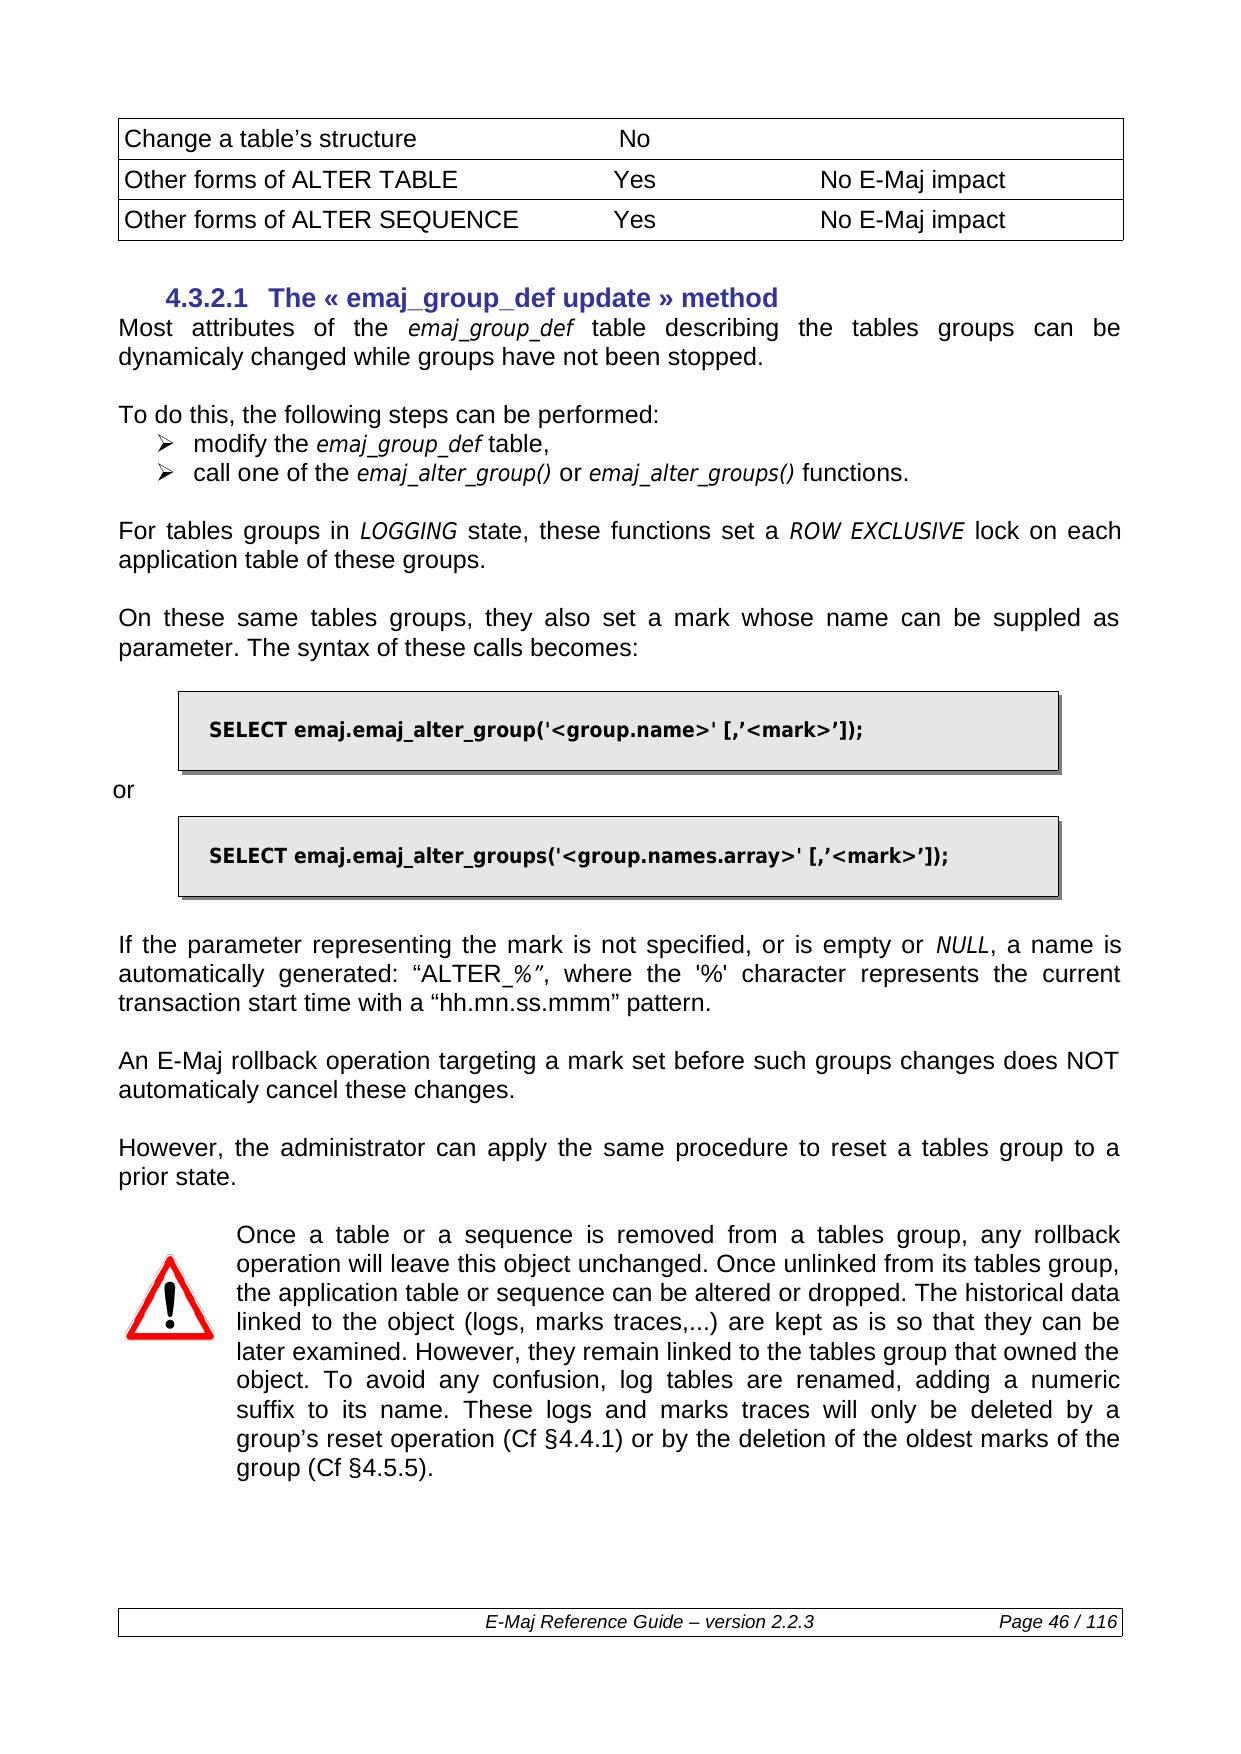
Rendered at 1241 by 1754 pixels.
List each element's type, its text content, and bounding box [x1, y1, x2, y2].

text An E-Maj rollback operation targeting a mark set before such groups changes does NOT automaticaly cancel these changes. [118, 1046, 1122, 1104]
text However, the administrator can apply the same procedure to reset a tables group to a prior state. [118, 1133, 1122, 1191]
list modify the emaj_group_def table, [156, 429, 1122, 458]
text SELECT emaj.emaj_alter_group('<group.name>' [,’<mark>’]); [179, 715, 1058, 739]
text On these same tables groups, they also set a mark whose name can be suppled as parameter. The syntax of these calls becomes: [118, 603, 1122, 661]
table_cell Other forms of ALTER TABLE [119, 160, 567, 199]
table_cell [703, 119, 1123, 159]
table_cell Yes [567, 200, 702, 240]
picture [124, 1254, 215, 1341]
table_cell No E-Maj impact [703, 160, 1123, 199]
table_cell Yes [567, 160, 702, 199]
text SELECT emaj.emaj_alter_groups('<group.names.array>' [,’<mark>’]); [179, 841, 1058, 865]
subtitle The « emaj_group_def update » method [165, 282, 1122, 313]
list call one of the emaj_alter_group() or emaj_alter_groups() functions. [156, 458, 1122, 487]
table_cell No [567, 119, 702, 159]
text For tables groups in LOGGING state, these functions set a ROW EXCLUSIVE lock on each application table of these groups. [118, 516, 1122, 574]
text or [112, 775, 1122, 804]
table_cell Other forms of ALTER SEQUENCE [119, 200, 567, 240]
table_cell Change a table’s structure [119, 119, 567, 159]
table_cell No E-Maj impact [703, 200, 1123, 240]
text Once a table or a sequence is removed from a tables group, any rollback operation will leave this object unchanged. Once unlinked from its tables group, the application table or sequence can be altered or dropped. The historical data linked to the object (logs, marks traces,...) are kept as is so that they can be later examined. However, they remain linked to the tables group that owned the object. To avoid any confusion, log tables are renamed, adding a numeric suffix to its name. These logs and marks traces will only be deleted by a group’s reset operation (Cf §4.4.1) or by the deletion of the oldest marks of the group (Cf §4.5.5). [236, 1220, 1122, 1482]
text If the parameter representing the mark is not specified, or is empty or NULL, a name is automatically generated: “ALTER_%”, where the '%' character represents the current transaction start time with a “hh.mn.ss.mmm” pattern. [118, 929, 1122, 1017]
text Most attributes of the emaj_group_def table describing the tables groups can be dynamicaly changed while groups have not been stopped. [118, 313, 1122, 371]
text To do this, the following steps can be performed: [118, 400, 1122, 429]
